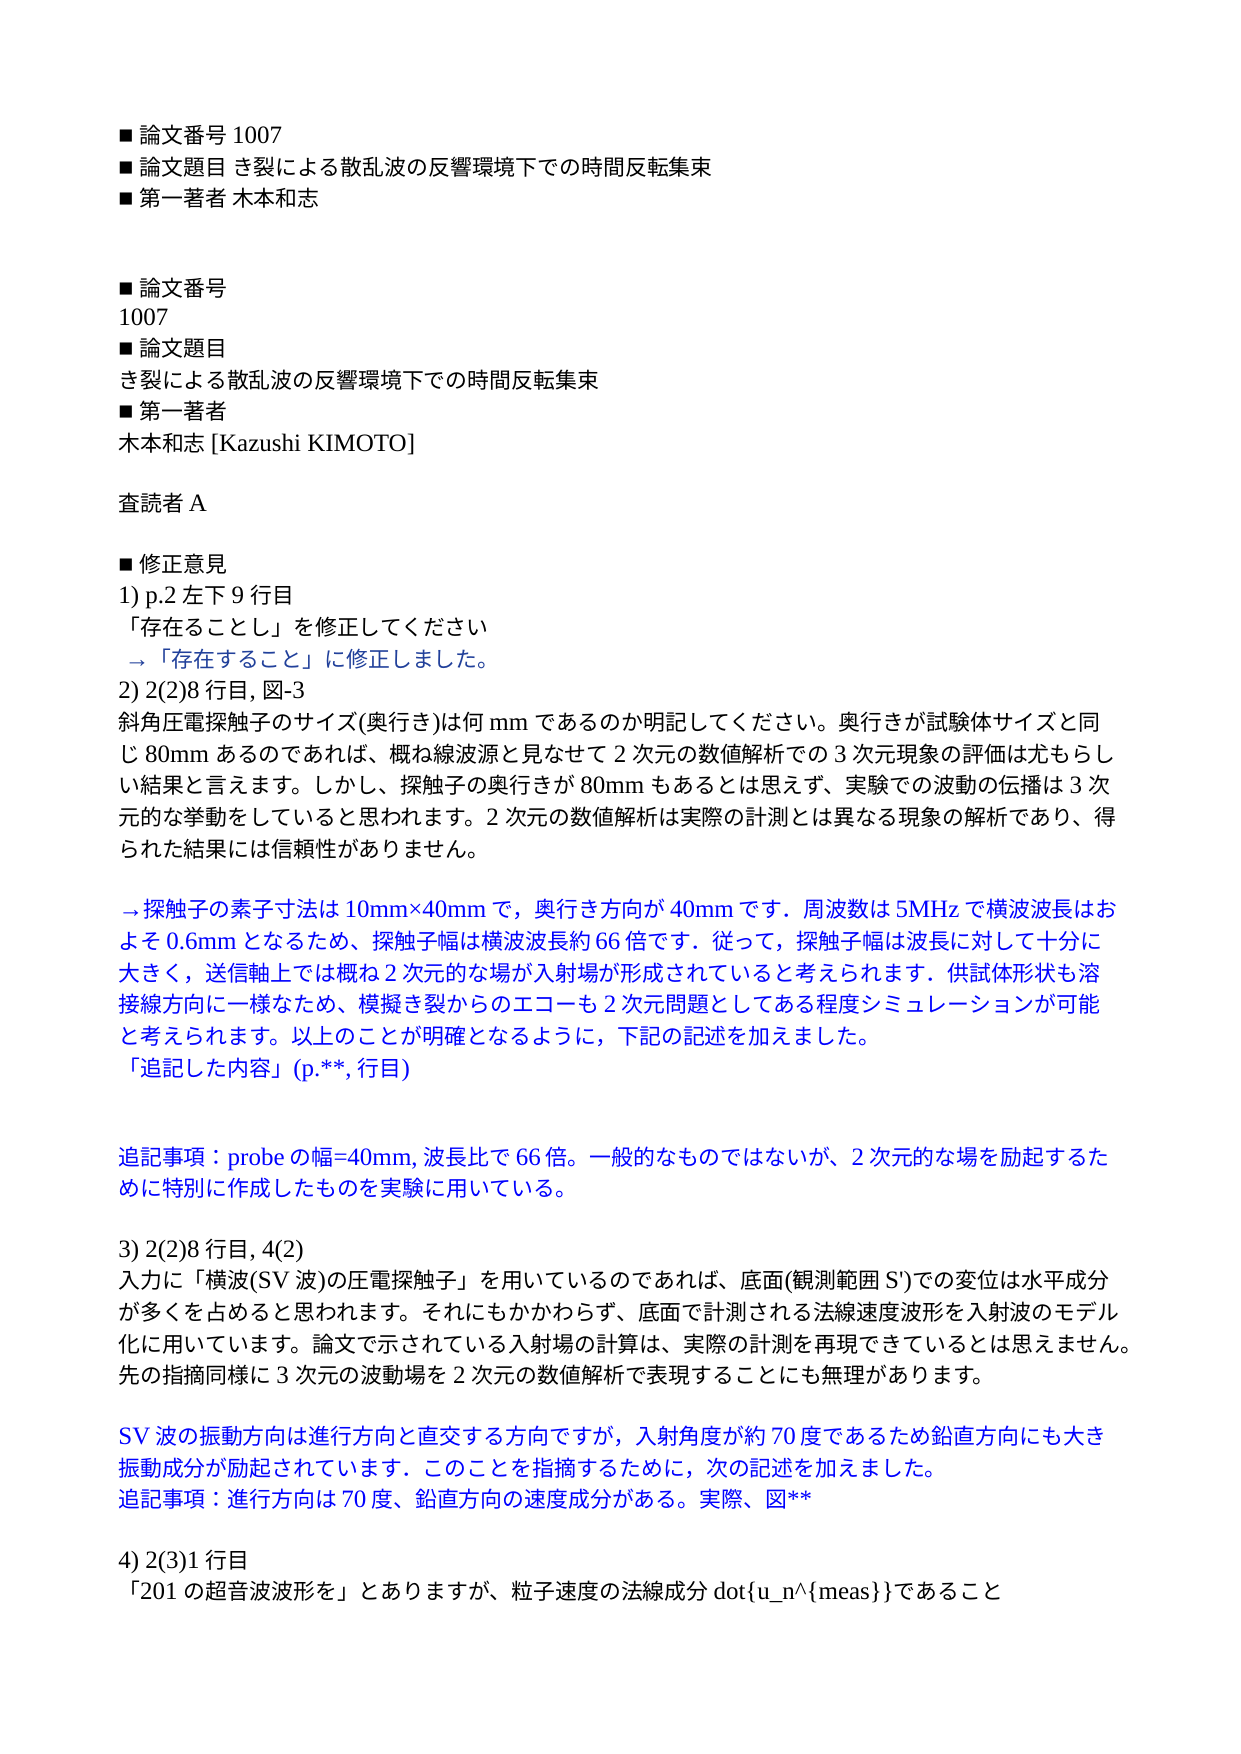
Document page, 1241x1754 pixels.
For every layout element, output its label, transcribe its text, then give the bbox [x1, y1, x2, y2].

text ■ 第一著者 木本和志 [118, 181, 1122, 213]
text 1) p.2 左下 9 行目 [118, 578, 1122, 610]
text 追記事項：進行方向は70度、鉛直方向の速度成分がある。実際、図** [118, 1482, 1122, 1514]
text 斜角圧電探触子のサイズ(奥行き)は何 mm であるのか明記してください。奥行きが試験体サイズと同じ 80mm あるのであれば、概ね線波源と見なせて 2 次元の数値解析での 3 次元現象の評価は尤もらしい結果と言えます。しかし、探触子の奥行きが 80mm もあるとは思えず、実験での波動の伝播は 3 次元的な挙動をしていると思われます。2 次元の数値解析は実際の計測とは異なる現象の解析であり、得られた結果には信頼性がありません。 [118, 705, 1122, 863]
text SV波の振動方向は進行方向と直交する方向ですが，入射角度が約70度であるため鉛直方向にも大き振動成分が励起されています．このことを指摘するために，次の記述を加えました。 [118, 1419, 1122, 1482]
text き裂による散乱波の反響環境下での時間反転集束 [118, 363, 1122, 394]
text 木本和志 [Kazushi KIMOTO] [118, 426, 1122, 458]
text 「存在ることし」を修正してください [118, 610, 1122, 642]
text ■ 論文番号 1007 [118, 118, 1122, 150]
text 査読者 A [118, 486, 1122, 518]
text ■ 論文番号 [118, 271, 1122, 302]
text 3) 2(2)8 行目, 4(2) [118, 1232, 1122, 1263]
text 1007 [118, 302, 1122, 331]
text 入力に「横波(SV 波)の圧電探触子」を用いているのであれば、底面(観測範囲 S')での変位は水平成分が多くを占めると思われます。それにもかかわらず、底面で計測される法線速度波形を入射波のモデル化に用いています。論文で示されている入射場の計算は、実際の計測を再現できているとは思えません。先の指摘同様に 3 次元の波動場を 2 次元の数値解析で表現することにも無理があります。 [118, 1263, 1122, 1390]
text ■ 第一著者 [118, 394, 1122, 426]
text ■ 論文題目 [118, 331, 1122, 363]
text →探触子の素子寸法は10mm×40mmで，奥行き方向が40mmです．周波数は5MHzで横波波長はおよそ0.6mmとなるため、探触子幅は横波波長約66倍です．従って，探触子幅は波長に対して十分に大きく，送信軸上では概ね2次元的な場が入射場が形成されていると考えられます．供試体形状も溶接線方向に一様なため、模擬き裂からのエコーも2次元問題としてある程度シミュレーションが可能と考えられます。以上のことが明確となるように，下記の記述を加えました。 [118, 892, 1122, 1051]
text 「追記した内容」(p.**, 行目) [118, 1051, 1122, 1082]
text →「存在すること」に修正しました。 [118, 642, 1122, 673]
text 追記事項：probeの幅=40mm, 波長比で66倍。一般的なものではないが、2次元的な場を励起するために特別に作成したものを実験に用いている。 [118, 1140, 1122, 1203]
text ■ 論文題目 き裂による散乱波の反響環境下での時間反転集束 [118, 150, 1122, 181]
text 4) 2(3)1 行目 [118, 1543, 1122, 1574]
text 2) 2(2)8 行目, 図-3 [118, 673, 1122, 705]
text 「201 の超音波波形を」とありますが、粒子速度の法線成分 dot{u_n^{meas}}であること [118, 1574, 1122, 1606]
text ■ 修正意見 [118, 547, 1122, 578]
